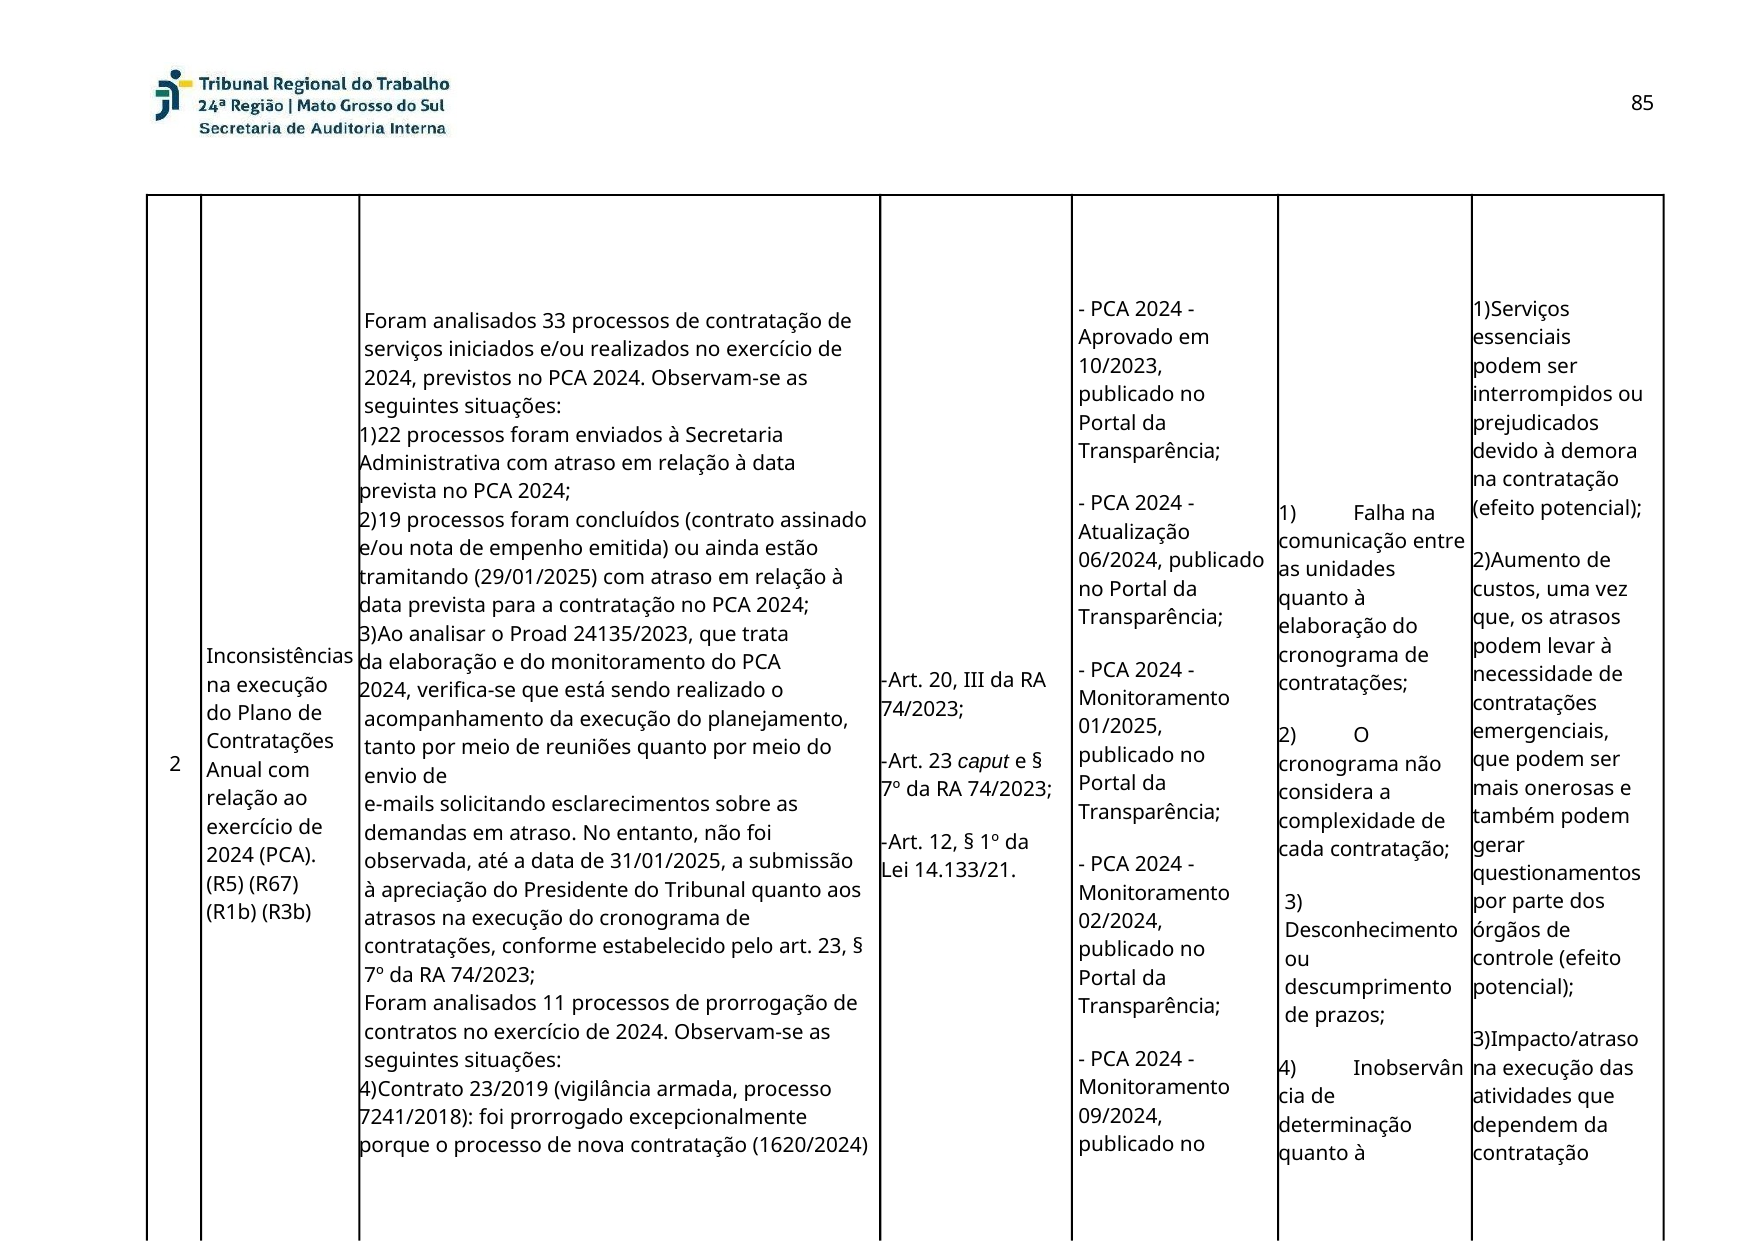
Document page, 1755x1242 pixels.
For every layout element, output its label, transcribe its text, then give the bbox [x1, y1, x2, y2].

table_header Art. 20, III da RA 74/2023; Art. 23 caput e § 7º da RA 74/2023; Art. 12, § 1º da Lei 14.133/21. [882, 204, 1067, 1167]
table_header Inconsistências na execução do Plano de Contratações Anual com relação ao exercício de 2024 (PCA). (R5) (R67) (R1b) (R3b) [203, 204, 358, 1167]
table_header [194, 204, 200, 1167]
table_header Falha na comunicação entre as unidades quanto à elaboração do cronograma de contratações; O cronograma não considera a complexidade de cada contratação; ​ Desconhecimento ou descumprimento de prazos; Inobservância de determinação quanto à [1280, 204, 1470, 1167]
table_header Serviços essenciais podem ser interrompidos ou prejudicados devido à demora na contratação (efeito potencial); Aumento de custos, uma vez que, os atrasos podem levar à necessidade de contratações emergenciais, que podem ser mais onerosas e também podem gerar questionamentos por parte dos órgãos de controle (efeito potencial); Impacto/atraso na execução das atividades que dependem da contratação [1473, 204, 1662, 1167]
table_header Foram analisados 33 processos de contratação de serviços iniciados e/ou realizados no exercício de 2024, previstos no PCA 2024. Observam-se as seguintes situações: 22 processos foram enviados à Secretaria Administrativa com atraso em relação à data prevista no PCA 2024; 19 processos foram concluídos (contrato assinado e/ou nota de empenho emitida) ou ainda estão tramitando (29/01/2025) com atraso em relação à data prevista para a contratação no PCA 2024; Ao analisar o Proad 24135/2023, que trata da elaboração e do monitoramento do PCA 2024, verifica-se que está sendo realizado o acompanhamento da execução do planejamento, tanto por meio de reuniões quanto por meio do envio de e-mails solicitando esclarecimentos sobre as demandas em atraso. No entanto, não foi observada, até a data de 31/01/2025, a submissão à apreciação do Presidente do Tribunal quanto aos atrasos na execução do cronograma de contratações, conforme estabelecido pelo art. 23, § 7º da RA 74/2023; Foram analisados 11 processos de prorrogação de contratos no exercício de 2024. Observam-se as seguintes situações: Contrato 23/2019 (vigilância armada, processo 7241/2018): foi prorrogado excepcionalmente porque o processo de nova contratação (1620/2024) [361, 204, 879, 1167]
table_header - PCA 2024 - Aprovado em 10/2023, publicado no Portal da Transparência; - PCA 2024 - Atualização 06/2024, publicado no Portal da Transparência; - PCA 2024 - Monitoramento 01/2025, publicado no Portal da Transparência; - PCA 2024 - Monitoramento 02/2024, publicado no Portal da Transparência; - PCA 2024 - Monitoramento 09/2024, publicado no [1073, 204, 1277, 1167]
table_header 2 [164, 204, 193, 1167]
